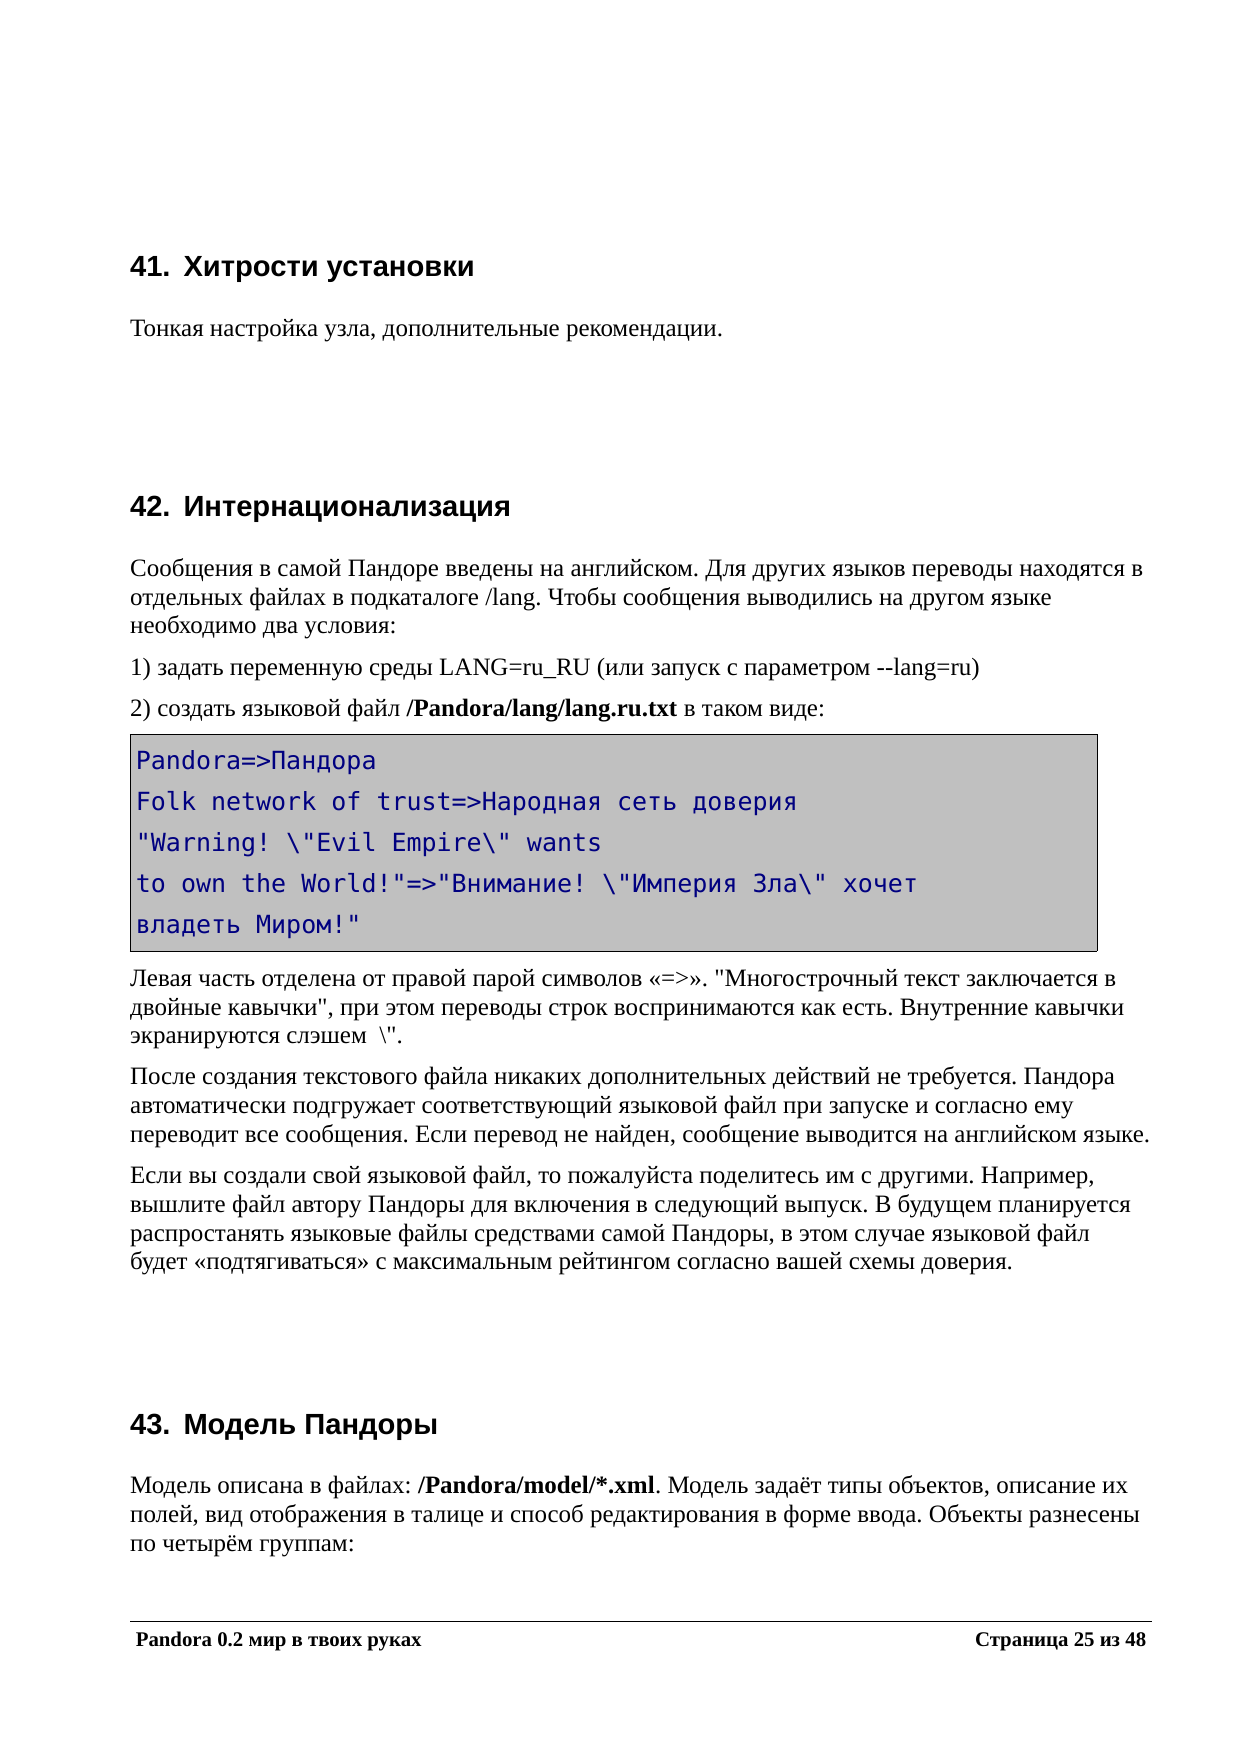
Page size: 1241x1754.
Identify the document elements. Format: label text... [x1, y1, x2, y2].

text Модель описана в файлах: /Pandora/model/*.xml. Модель задаёт типы объектов, описание их полей, вид отображения в талице и способ редактирования в форме ввода. Объекты разнесены по четырём группам: [130, 1471, 1152, 1557]
subtitle Интернационализация [130, 489, 1152, 523]
subtitle Модель Пандоры [130, 1407, 1152, 1440]
table_header Pandora=>Пандора Folk network of trust=>Народная сеть доверия "Warning! \"Evil Empire\" wants to own the World!"=>"Внимание! \"Империя Зла\" хочет владеть Миром!" [131, 735, 1097, 951]
text 1) задать переменную среды LANG=ru_RU (или запуск с параметром --lang=ru) [130, 652, 1152, 680]
text После создания текстового файла никаких дополнительных действий не требуется. Пандора автоматически подгружает соответствующий языковой файл при запуске и согласно ему переводит все сообщения. Если перевод не найден, сообщение выводится на английском языке. [130, 1061, 1152, 1148]
text Сообщения в самой Пандоре введены на английском. Для других языков переводы находятся в отдельных файлах в подкаталоге /lang. Чтобы сообщения выводились на другом языке необходимо два условия: [130, 553, 1152, 639]
text Левая часть отделена от правой парой символов «=>». "Многострочный текст заключается в двойные кавычки", при этом переводы строк воспринимаются как есть. Внутренние кавычки экранируются слэшем \". [130, 963, 1152, 1049]
text 2) создать языковой файл /Pandora/lang/lang.ru.txt в таком виде: [130, 693, 1152, 722]
text Если вы создали свой языковой файл, то пожалуйста поделитесь им с другими. Например, вышлите файл автору Пандоры для включения в следующий выпуск. В будущем планируется распростанять языковые файлы средствами самой Пандоры, в этом случае языковой файл будет «подтягиваться» с максимальным рейтингом согласно вашей схемы доверия. [130, 1160, 1152, 1275]
subtitle Хитрости установки [130, 249, 1152, 282]
text Тонкая настройка узла, дополнительные рекомендации. [130, 313, 1152, 341]
